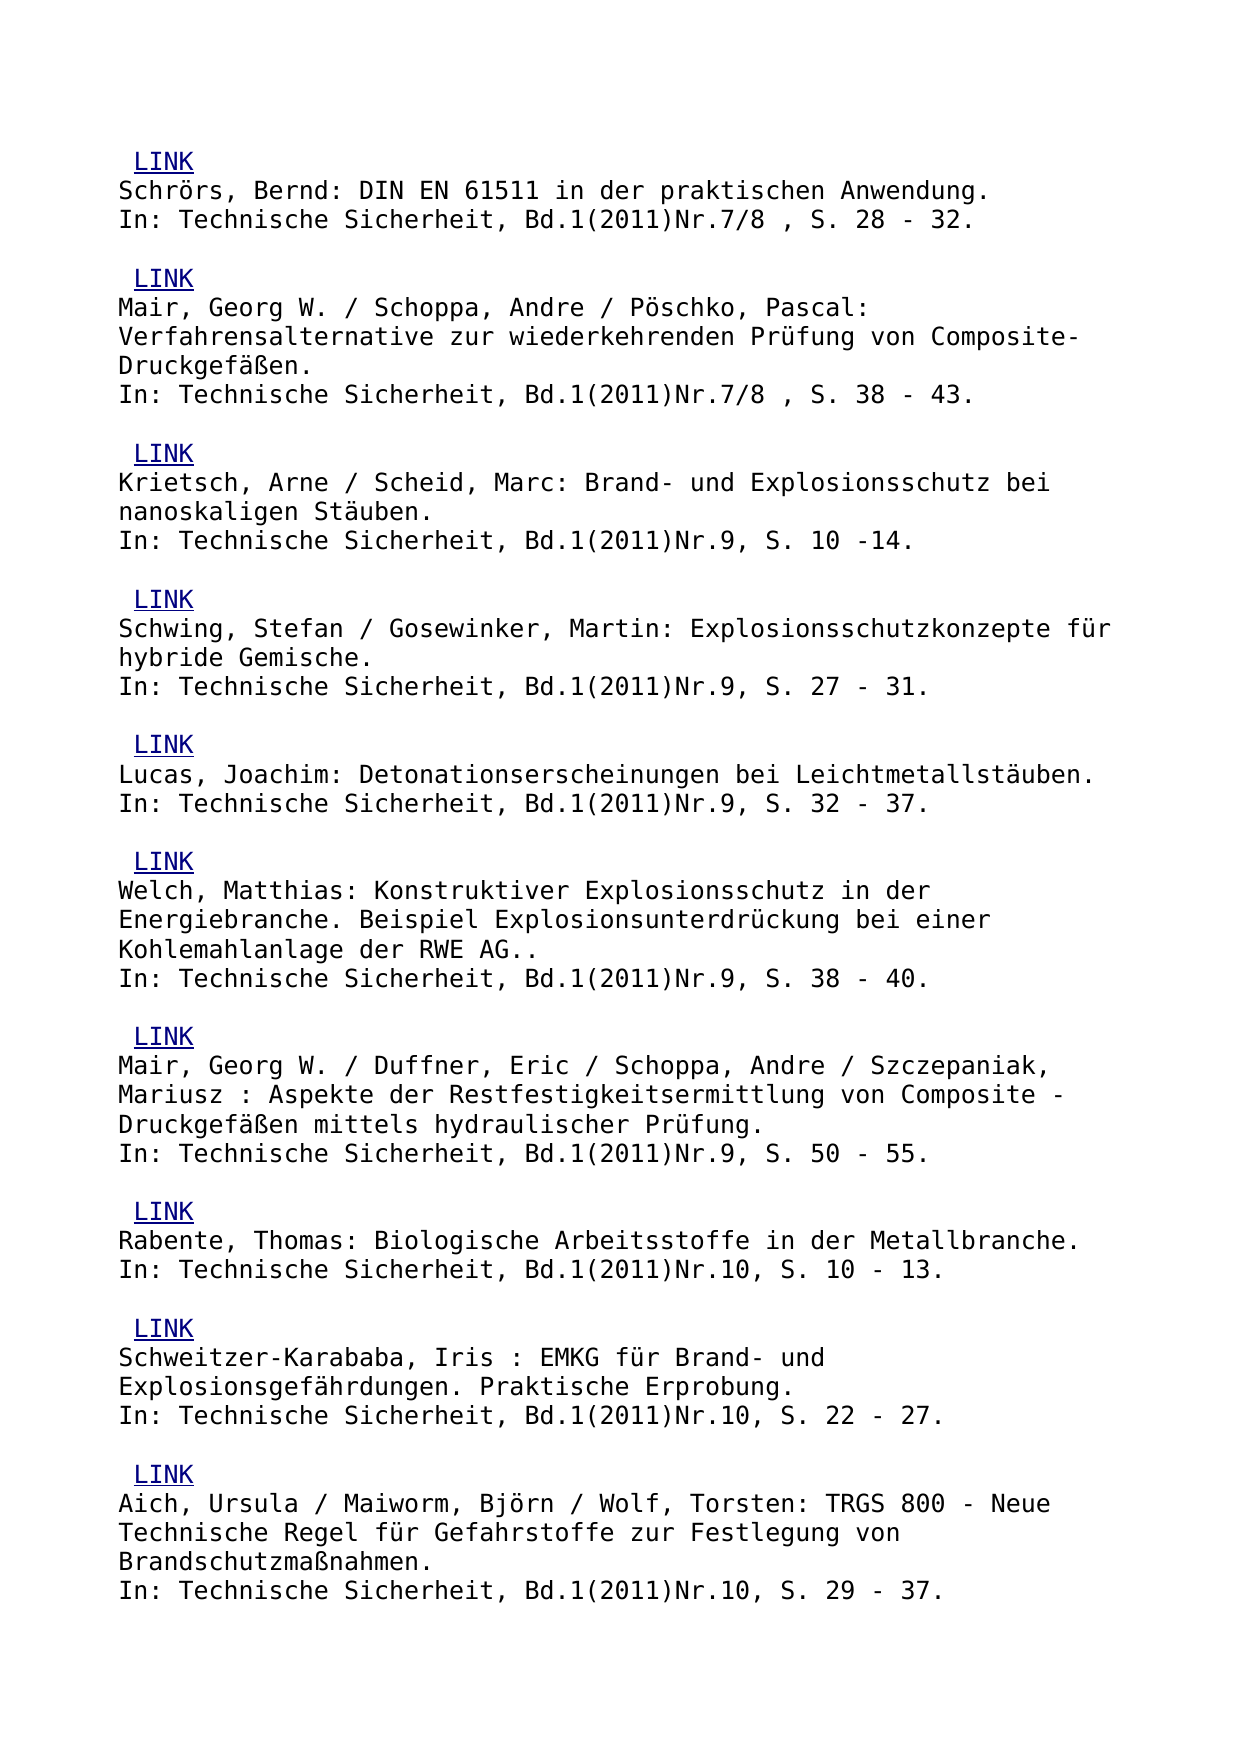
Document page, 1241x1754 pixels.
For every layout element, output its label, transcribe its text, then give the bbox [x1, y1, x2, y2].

text LINK Schrörs, Bernd: DIN EN 61511 in der praktischen Anwendung. In: Technische Sicherheit, Bd.1(2011)Nr.7/8 , S. 28 - 32. LINK Mair, Georg W. / Schoppa, Andre / Pöschko, Pascal: Verfahrensalternative zur wiederkehrenden Prüfung von Composite-Druckgefäßen. In: Technische Sicherheit, Bd.1(2011)Nr.7/8 , S. 38 - 43. LINK Krietsch, Arne / Scheid, Marc: Brand- und Explosionsschutz bei nanoskaligen Stäuben. In: Technische Sicherheit, Bd.1(2011)Nr.9, S. 10 -14. LINK Schwing, Stefan / Gosewinker, Martin: Explosionsschutzkonzepte für hybride Gemische. In: Technische Sicherheit, Bd.1(2011)Nr.9, S. 27 - 31. LINK Lucas, Joachim: Detonationserscheinungen bei Leichtmetallstäuben. In: Technische Sicherheit, Bd.1(2011)Nr.9, S. 32 - 37. LINK Welch, Matthias: Konstruktiver Explosionsschutz in der Energiebranche. Beispiel Explosionsunterdrückung bei einer Kohlemahlanlage der RWE AG.. In: Technische Sicherheit, Bd.1(2011)Nr.9, S. 38 - 40. LINK Mair, Georg W. / Duffner, Eric / Schoppa, Andre / Szczepaniak, Mariusz : Aspekte der Restfestigkeitsermittlung von Composite - Druckgefäßen mittels hydraulischer Prüfung. In: Technische Sicherheit, Bd.1(2011)Nr.9, S. 50 - 55. LINK Rabente, Thomas: Biologische Arbeitsstoffe in der Metallbranche. In: Technische Sicherheit, Bd.1(2011)Nr.10, S. 10 - 13. LINK Schweitzer-Karababa, Iris : EMKG für Brand- und Explosionsgefährdungen. Praktische Erprobung. In: Technische Sicherheit, Bd.1(2011)Nr.10, S. 22 - 27. LINK Aich, Ursula / Maiworm, Björn / Wolf, Torsten: TRGS 800 - Neue Technische Regel für Gefahrstoffe zur Festlegung von Brandschutzmaßnahmen. In: Technische Sicherheit, Bd.1(2011)Nr.10, S. 29 - 37. [118, 118, 1122, 1635]
